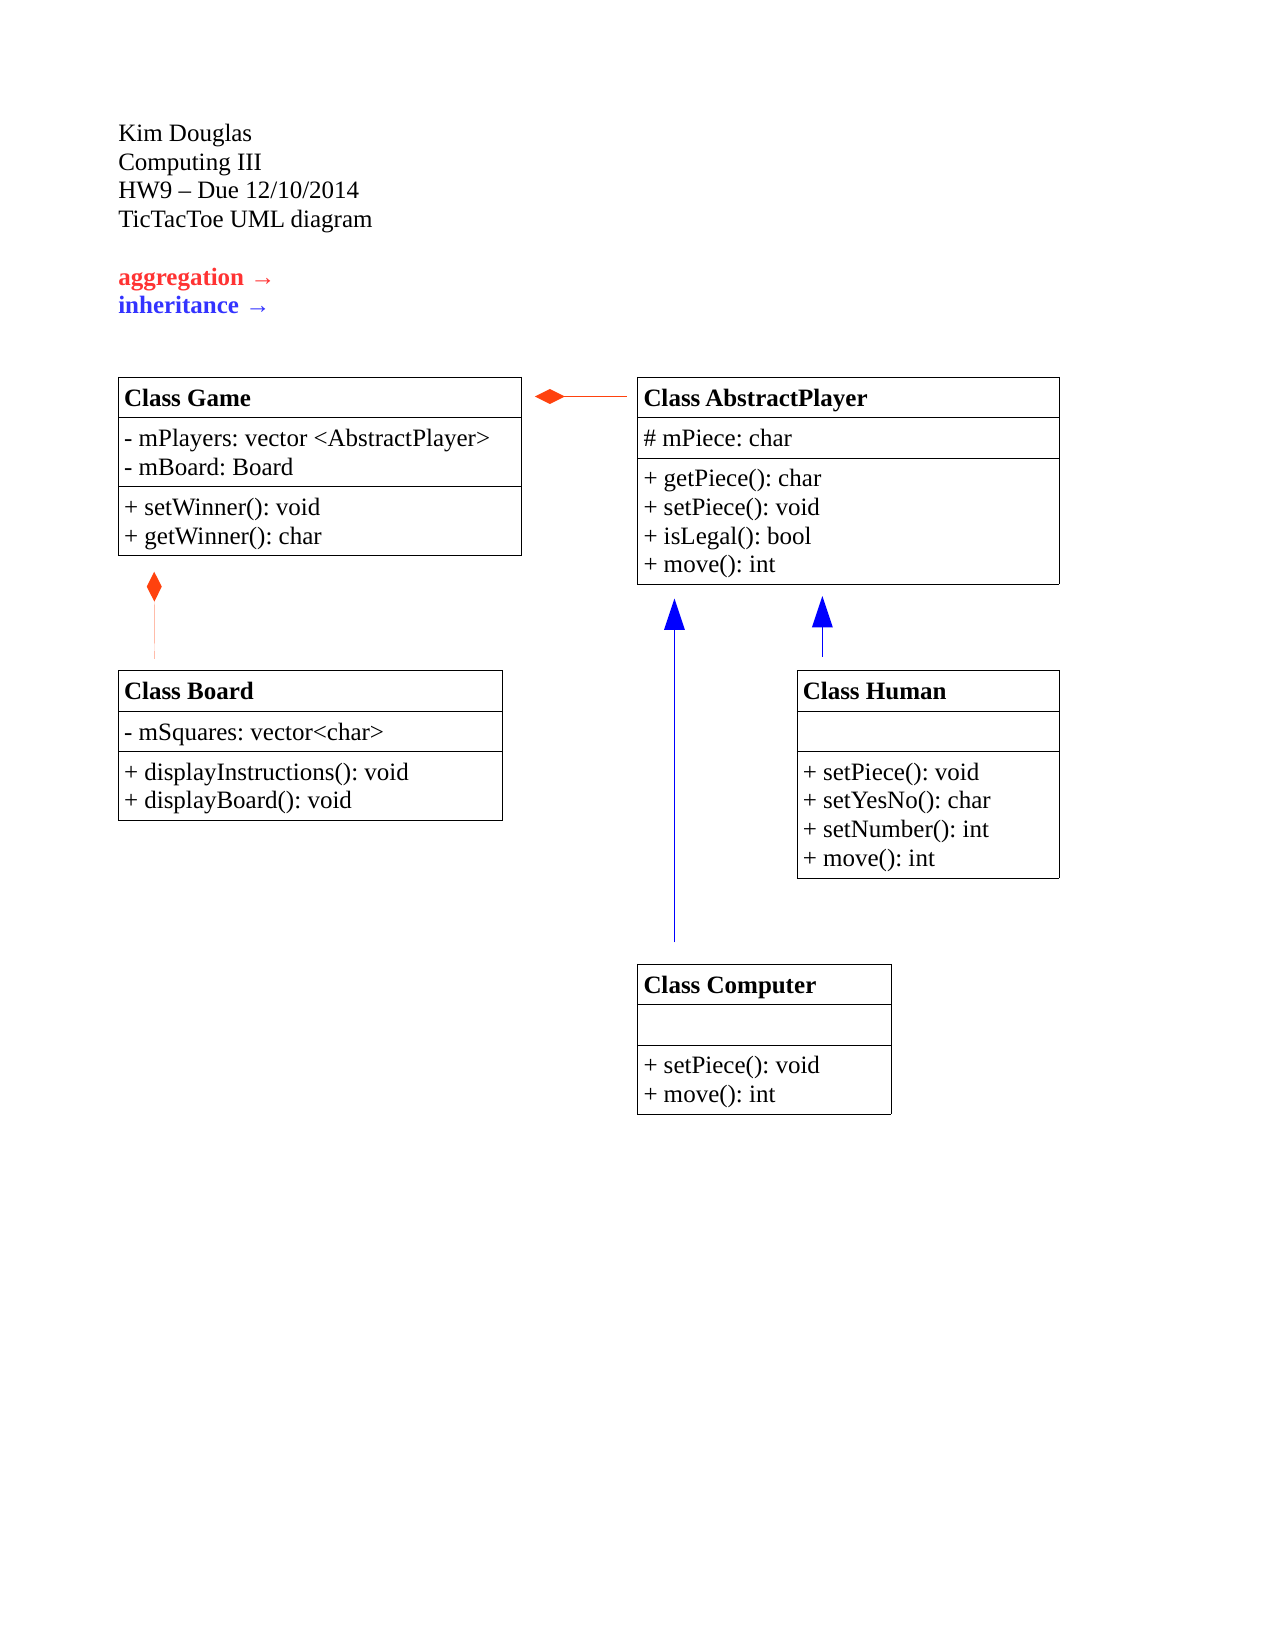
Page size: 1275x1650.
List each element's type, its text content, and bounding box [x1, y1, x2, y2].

text TicTacToe UML diagram [118, 204, 637, 233]
table_header Class Game [119, 378, 521, 417]
text Kim Douglas [118, 118, 637, 147]
table_cell [798, 712, 1059, 751]
table_header Class Board [119, 671, 502, 711]
table_cell [638, 1005, 891, 1044]
table_cell + displayInstructions(): void + displayBoard(): void [119, 752, 502, 820]
table_cell # mPiece: char [638, 418, 1059, 457]
table_header Class AbstractPlayer [638, 378, 1059, 417]
table_header Class Human [798, 671, 1059, 711]
text aggregation → [118, 262, 637, 291]
text Computing III [118, 147, 637, 176]
table_cell - mPlayers: vector <AbstractPlayer> - mBoard: Board [119, 418, 521, 486]
table_cell + setPiece(): void + move(): int [638, 1046, 891, 1114]
table_header Class Computer [638, 965, 891, 1004]
table_cell + getPiece(): char + setPiece(): void + isLegal(): bool + move(): int [638, 459, 1059, 584]
table_cell + setPiece(): void + setYesNo(): char + setNumber(): int + move(): int [798, 752, 1059, 878]
text inheritance → [118, 291, 637, 319]
text HW9 – Due 12/10/2014 [118, 176, 637, 204]
table_cell + setWinner(): void + getWinner(): char [119, 487, 521, 555]
table_cell - mSquares: vector<char> [119, 712, 502, 751]
